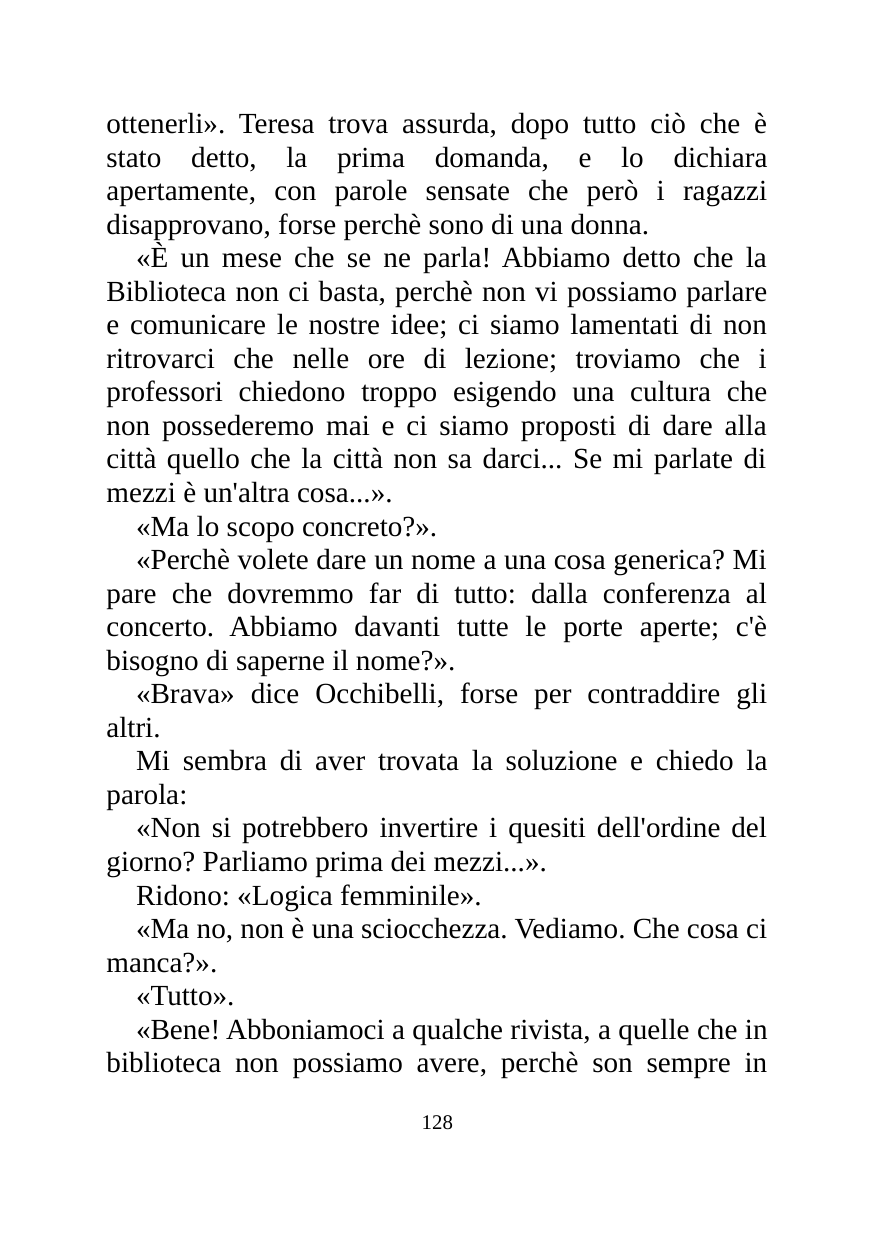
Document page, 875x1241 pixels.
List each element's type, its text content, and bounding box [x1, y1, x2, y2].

text «Non si potrebbero invertire i quesiti dell'ordine del giorno? Parliamo prima dei mezzi...». [106, 811, 768, 878]
text «Perchè volete dare un nome a una cosa generica? Mi pare che dovremmo far di tutto: dalla conferenza al concerto. Abbiamo davanti tutte le porte aperte; c'è bisogno di saperne il nome?». [106, 542, 768, 676]
text «Tutto». [106, 978, 768, 1012]
text «Ma no, non è una sciocchezza. Vediamo. Che cosa ci manca?». [106, 911, 768, 978]
text «Bene! Abboniamoci a qualche rivista, a quelle che in biblioteca non possiamo avere, perchè son sempre in [106, 1012, 768, 1079]
text Ridono: «Logica femminile». [106, 878, 768, 911]
text «Brava» dice Occhibelli, forse per contraddire gli altri. [106, 676, 768, 743]
text «È un mese che se ne parla! Abbiamo detto che la Biblioteca non ci basta, perchè non vi possiamo parlare e comunicare le nostre idee; ci siamo lamentati di non ritrovarci che nelle ore di lezione; troviamo che i professori chiedono troppo esigendo una cultura che non possederemo mai e ci siamo proposti di dare alla città quello che la città non sa darci... Se mi parlate di mezzi è un'altra cosa...». [106, 240, 768, 509]
text Mi sembra di aver trovata la soluzione e chiedo la parola: [106, 743, 768, 811]
text «Ma lo scopo concreto?». [106, 509, 768, 542]
text ottenerli». Teresa trova assurda, dopo tutto ciò che è stato detto, la prima domanda, e lo dichiara apertamente, con parole sensate che però i ragazzi disapprovano, forse perchè sono di una donna. [106, 106, 768, 240]
